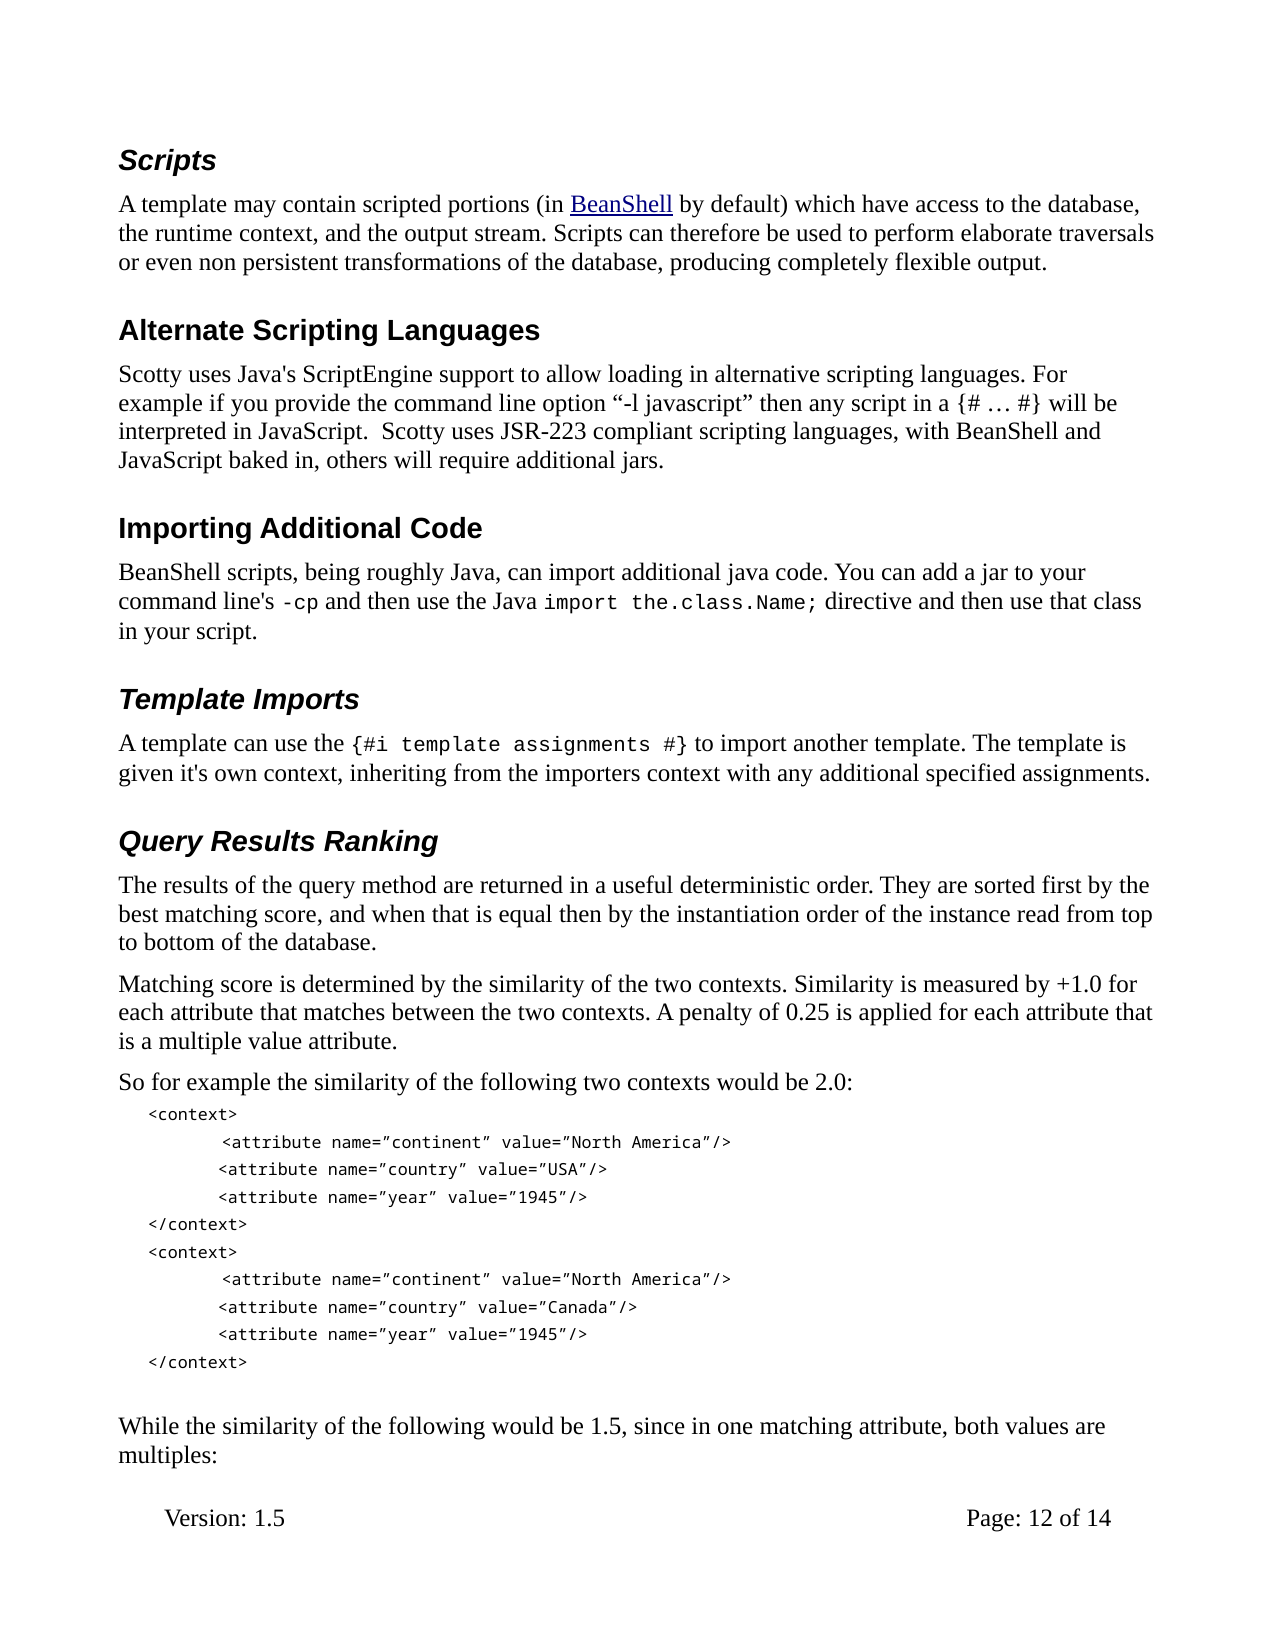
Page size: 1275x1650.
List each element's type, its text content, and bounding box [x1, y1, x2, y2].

text </context> [148, 1356, 1157, 1371]
text So for example the similarity of the following two contexts would be 2.0: [118, 1067, 1157, 1096]
text A template can use the {#i template assignments #} to import another template. The template is given it's own context, inheriting from the importers context with any additional specified assignments. [118, 728, 1157, 786]
text <attribute name=”continent” value=”North America”/> [148, 1274, 1157, 1289]
subtitle Template Imports [118, 682, 1157, 716]
text Scotty uses Java's ScriptEngine support to allow loading in alternative scripting languages. For example if you provide the command line option “-l javascript” then any script in a {# … #} will be interpreted in JavaScript. Scotty uses JSR-223 compliant scripting languages, with BeanShell and JavaScript baked in, others will require additional jars. [118, 359, 1157, 474]
text <attribute name=”continent” value=”North America”/> [148, 1136, 1157, 1151]
text A template may contain scripted portions (in BeanShell by default) which have access to the database, the runtime context, and the output stream. Scripts can therefore be used to perform elaborate traversals or even non persistent transformations of the database, producing completely flexible output. [118, 189, 1157, 275]
text Matching score is determined by the similarity of the two contexts. Similarity is measured by +1.0 for each attribute that matches between the two contexts. A penalty of 0.25 is applied for each attribute that is a multiple value attribute. [118, 969, 1157, 1055]
text <attribute name=”year” value=”1945”/> [148, 1191, 1157, 1206]
text <context> [148, 1109, 1157, 1124]
text <attribute name=”country” value=”Canada”/> [148, 1301, 1157, 1316]
text <attribute name=”year” value=”1945”/> [148, 1329, 1157, 1344]
text <attribute name=”country” value=”USA”/> [148, 1164, 1157, 1179]
subtitle Alternate Scripting Languages [118, 313, 1157, 346]
text The results of the query method are returned in a useful deterministic order. They are sorted first by the best matching score, and when that is equal then by the instantiation order of the instance read from top to bottom of the database. [118, 870, 1157, 956]
text BeanShell scripts, being roughly Java, can import additional java code. You can add a jar to your command line's -cp and then use the Java import the.class.Name; directive and then use that class in your script. [118, 557, 1157, 644]
subtitle Query Results Ranking [118, 824, 1157, 857]
subtitle Importing Additional Code [118, 511, 1157, 545]
subtitle Scripts [118, 143, 1157, 177]
text <context> [148, 1246, 1157, 1261]
text </context> [148, 1219, 1157, 1234]
text While the similarity of the following would be 1.5, since in one matching attribute, both values are multiples: [118, 1411, 1157, 1469]
